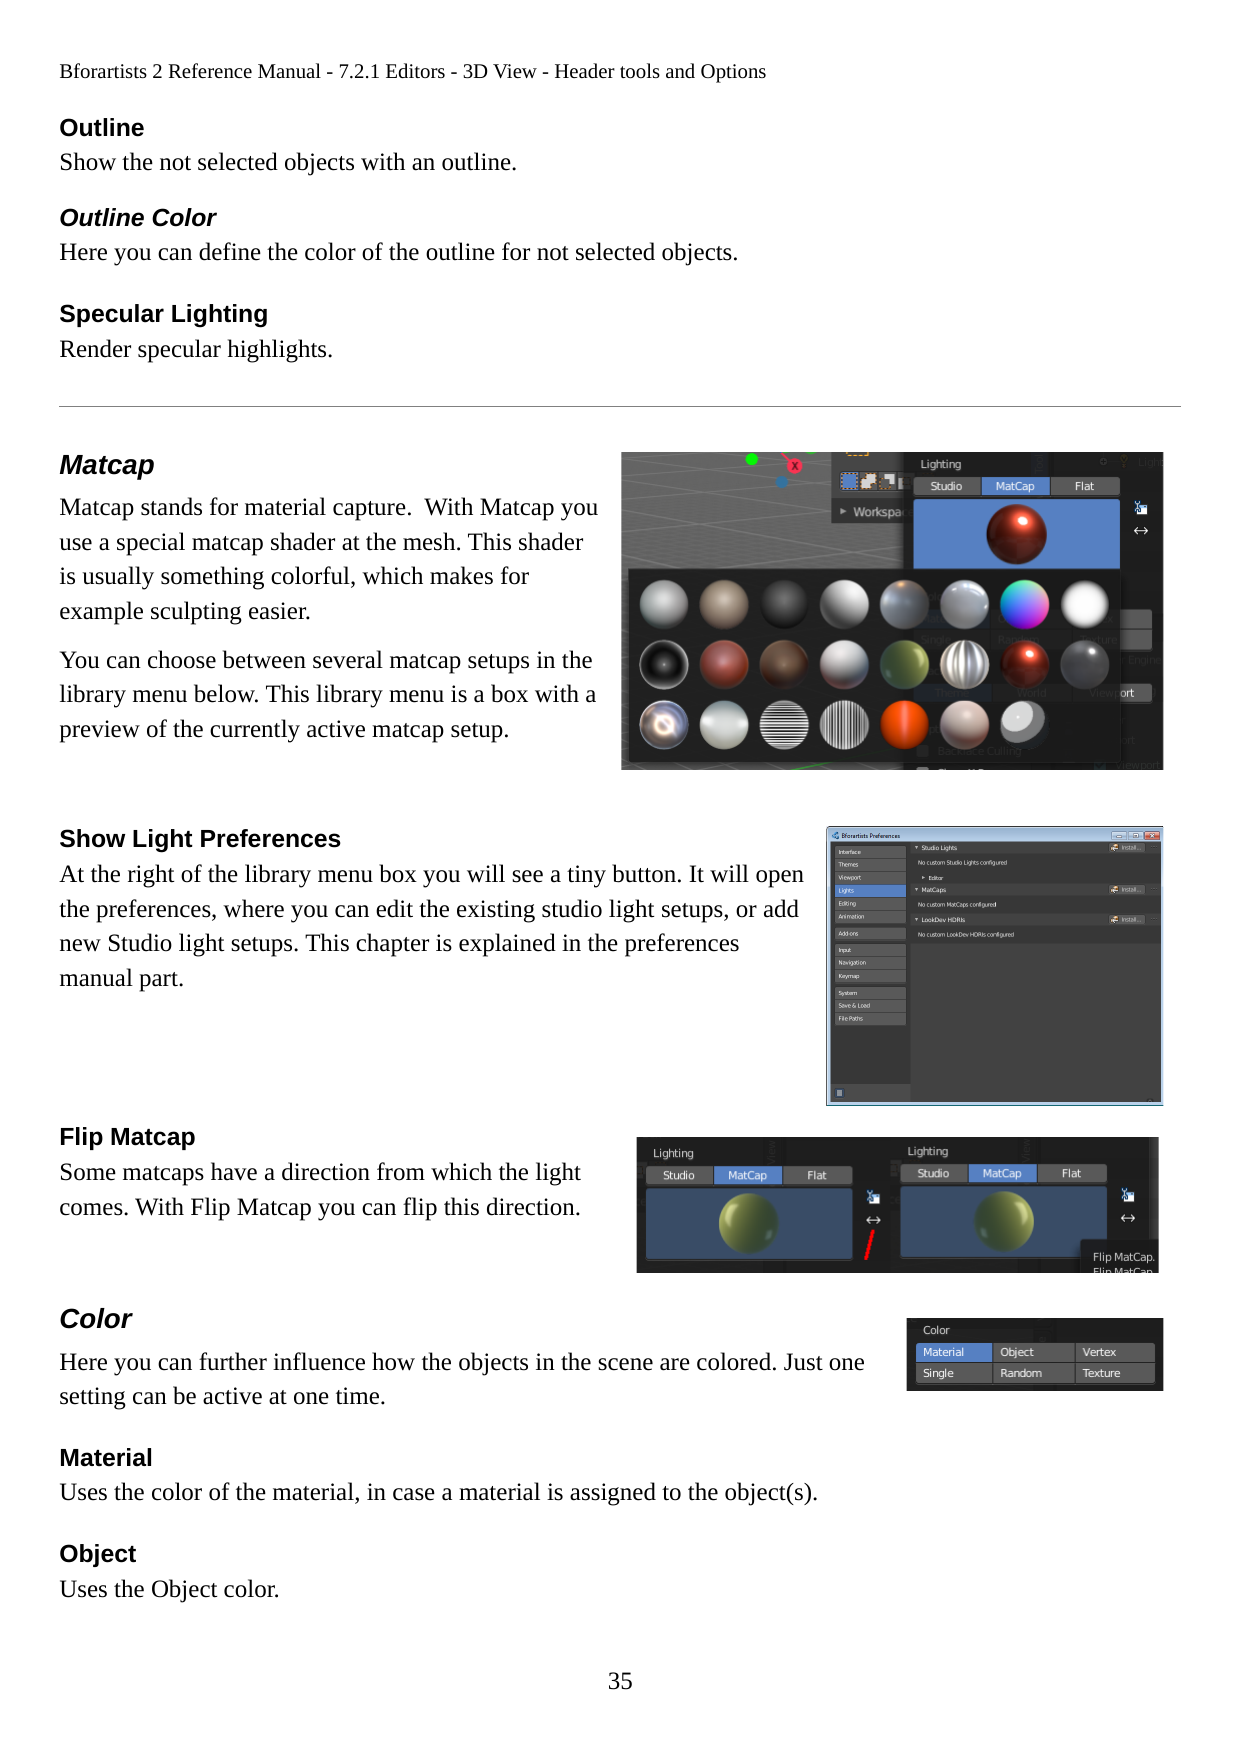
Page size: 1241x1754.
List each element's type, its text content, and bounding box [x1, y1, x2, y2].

text Matcap stands for material capture. With Matcap you use a special matcap shader at the mesh. This shader is usually something colorful, which makes for example sculpting easier. [59, 492, 621, 624]
subtitle Object [59, 1539, 1181, 1568]
picture [636, 1137, 1159, 1273]
text At the right of the library menu box you will see a tiny button. It will open the preferences, where you can edit the existing studio light setups, or add new Studio light setups. This chapter is explained in the preferences manual part. [59, 859, 826, 991]
subtitle Show Light Preferences [59, 824, 1181, 853]
subtitle Matcap [59, 448, 1181, 480]
text Render specular highlights. [59, 334, 1181, 363]
picture [826, 826, 1164, 1106]
subtitle Outline [59, 113, 1181, 141]
text Here you can define the color of the outline for not selected objects. [59, 237, 1181, 266]
text Here you can further influence how the objects in the scene are colored. Just one setting can be active at one time. [59, 1347, 1181, 1410]
subtitle Flip Matcap [59, 1122, 1181, 1151]
text You can choose between several matcap setups in the library menu below. This library menu is a box with a preview of the currently active matcap setup. [59, 645, 621, 743]
subtitle Outline Color [59, 203, 1181, 231]
text Some matcaps have a direction from which the light comes. With Flip Matcap you can flip this direction. [59, 1157, 636, 1220]
text Show the not selected objects with an outline. [59, 147, 1181, 176]
text Uses the color of the material, in case a material is assigned to the object(s). [59, 1477, 1181, 1506]
text Uses the Object color. [59, 1574, 1181, 1603]
picture [906, 1318, 1164, 1391]
subtitle Material [59, 1443, 1181, 1471]
subtitle Specular Lighting [59, 299, 1181, 328]
picture [621, 452, 1164, 770]
subtitle Color [59, 1302, 1181, 1334]
